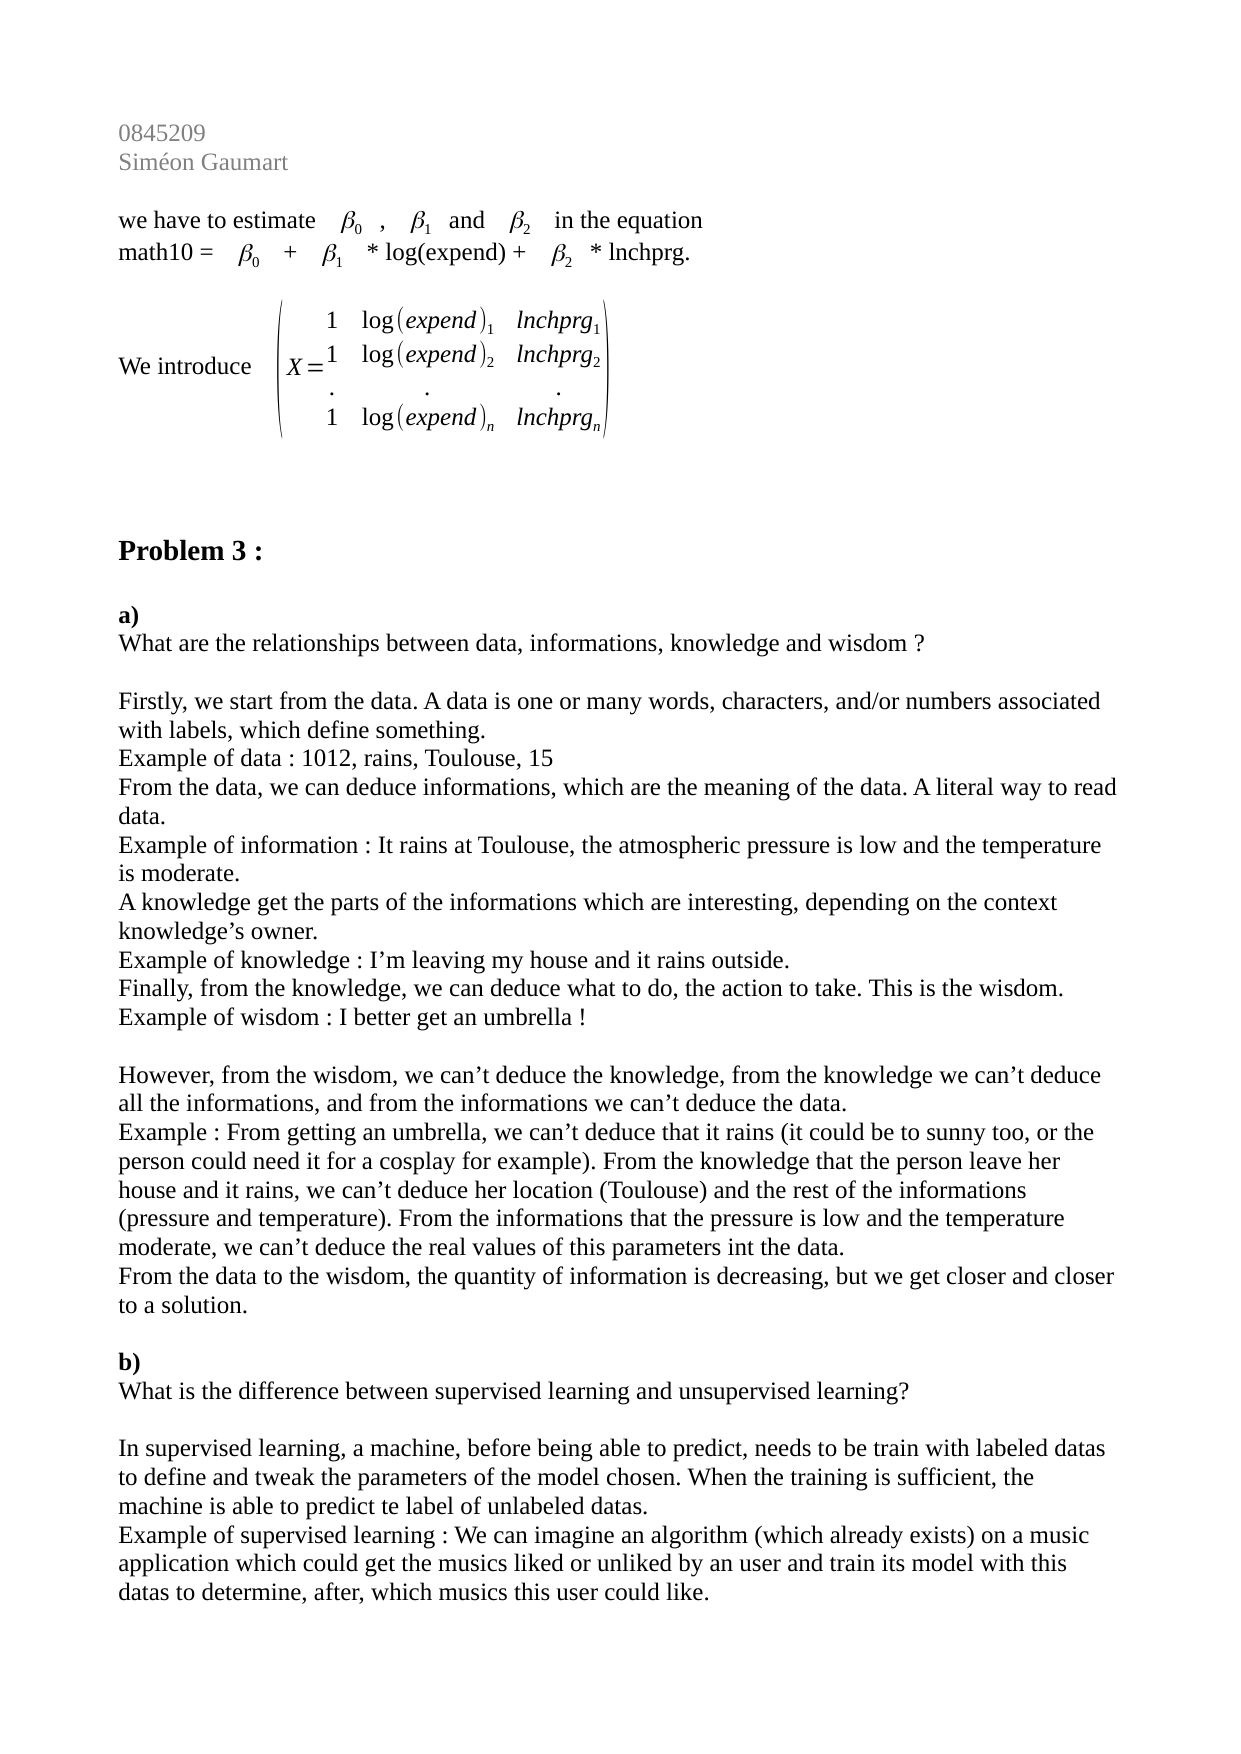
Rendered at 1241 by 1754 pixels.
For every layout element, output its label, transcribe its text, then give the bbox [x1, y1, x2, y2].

text Problem 3 : [118, 533, 1122, 566]
text Example : From getting an umbrella, we can’t deduce that it rains (it could be to sunny too, or the person could need it for a cosplay for example). From the knowledge that the person leave her house and it rains, we can’t deduce her location (Toulouse) and the rest of the informations (pressure and temperature). From the informations that the pressure is low and the temperature moderate, we can’t deduce the real values of this parameters int the data. [118, 1117, 1122, 1261]
text In supervised learning, a machine, before being able to predict, needs to be train with labeled datas to define and tweak the parameters of the model chosen. When the training is sufficient, the machine is able to predict te label of unlabeled datas. [118, 1433, 1122, 1520]
text Example of knowledge : I’m leaving my house and it rains outside. [118, 945, 1122, 973]
text Firstly, we start from the data. A data is one or many words, characters, and/or numbers associated with labels, which define something. [118, 686, 1122, 743]
text Example of supervised learning : We can imagine an algorithm (which already exists) on a music application which could get the musics liked or unliked by an user and train its model with this datas to determine, after, which musics this user could like. [118, 1520, 1122, 1606]
text Example of information : It rains at Toulouse, the atmospheric pressure is low and the temperature is moderate. [118, 830, 1122, 887]
text However, from the wisdom, we can’t deduce the knowledge, from the knowledge we can’t deduce all the informations, and from the informations we can’t deduce the data. [118, 1060, 1122, 1117]
text We introduce [118, 299, 1122, 442]
text What are the relationships between data, informations, knowledge and wisdom ? [118, 628, 1122, 657]
text a) [118, 600, 1122, 628]
text A knowledge get the parts of the informations which are interesting, depending on the context knowledge’s owner. [118, 887, 1122, 945]
text b) [118, 1347, 1122, 1376]
text math10 = + * log(expend) + * lnchprg. [118, 237, 1122, 270]
text From the data, we can deduce informations, which are the meaning of the data. A literal way to read data. [118, 772, 1122, 830]
text we have to estimate , and in the equation [118, 205, 1122, 237]
text From the data to the wisdom, the quantity of information is decreasing, but we get closer and closer to a solution. [118, 1261, 1122, 1318]
text Example of data : 1012, rains, Toulouse, 15 [118, 743, 1122, 772]
text What is the difference between supervised learning and unsupervised learning? [118, 1376, 1122, 1405]
text Finally, from the knowledge, we can deduce what to do, the action to take. This is the wisdom. [118, 973, 1122, 1002]
text Example of wisdom : I better get an umbrella ! [118, 1002, 1122, 1031]
